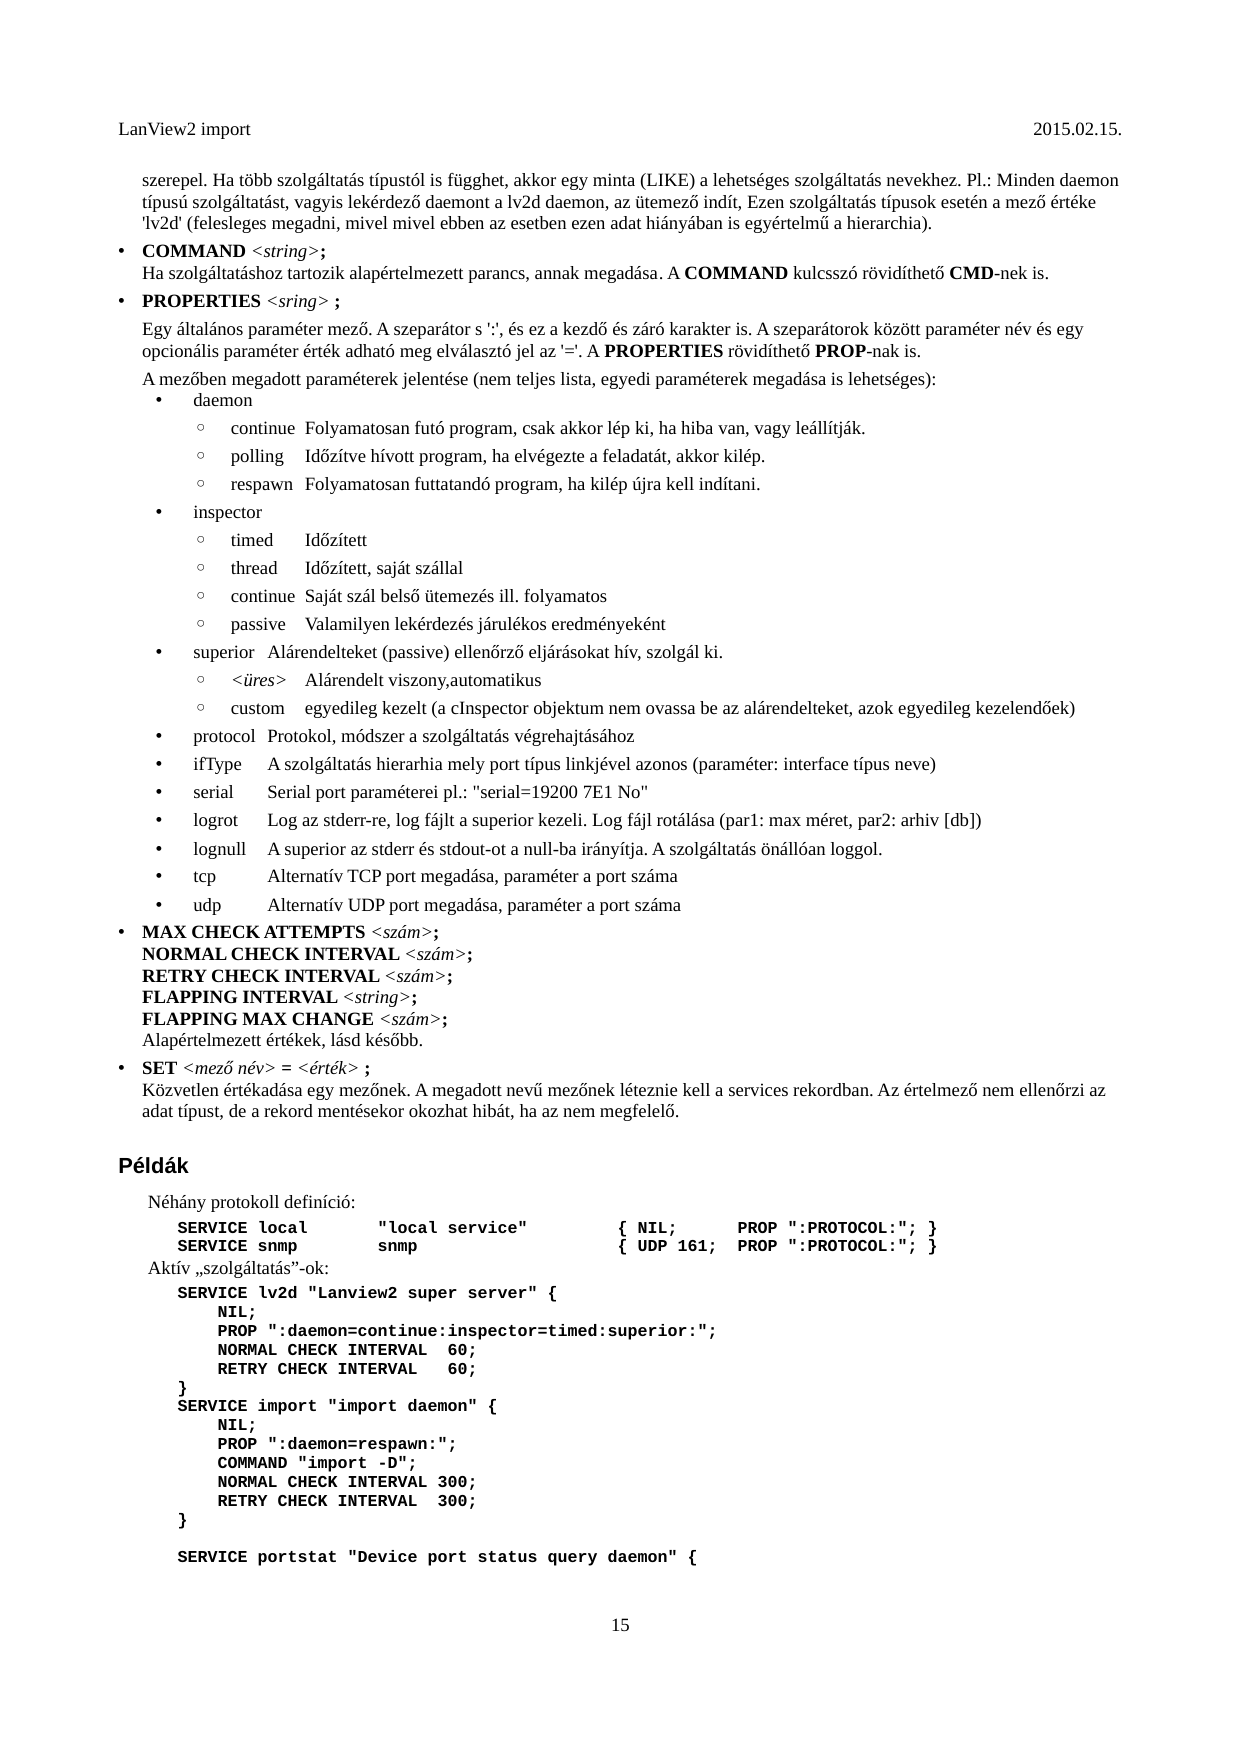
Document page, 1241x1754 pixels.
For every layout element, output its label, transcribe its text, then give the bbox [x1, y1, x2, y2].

list inspector [156, 501, 1122, 523]
text RETRY CHECK INTERVAL 60; [177, 1360, 1122, 1379]
text SERVICE portstat "Device port status query daemon" { [177, 1549, 1122, 1568]
list udp Alternatív UDP port megadása, paraméter a port száma [156, 893, 1122, 915]
list <üres> Alárendelt viszony,automatikus [193, 669, 1122, 691]
list COMMAND <string>; Ha szolgáltatáshoz tartozik alapértelmezett parancs, annak megadása. A COMMAND kulcsszó rövidíthető CMD-nek is. [118, 240, 1122, 283]
list continue Saját szál belső ütemezés ill. folyamatos [193, 585, 1122, 607]
subtitle Példák [118, 1153, 1122, 1179]
list superior Alárendelteket (passive) ellenőrző eljárásokat hív, szolgál ki. [156, 641, 1122, 663]
list respawn Folyamatosan futtatandó program, ha kilép újra kell indítani. [193, 473, 1122, 495]
list protocol Protokol, módszer a szolgáltatás végrehajtásához [156, 725, 1122, 747]
list passive Valamilyen lekérdezés járulékos eredményeként [193, 613, 1122, 635]
text PROP ":daemon=continue:inspector=timed:superior:"; [177, 1323, 1122, 1341]
text SERVICE import "import daemon" { [177, 1398, 1122, 1417]
text RETRY CHECK INTERVAL 300; [177, 1492, 1122, 1511]
list lognull A superior az stderr és stdout-ot a null-ba irányítja. A szolgáltatás önállóan loggol. [156, 837, 1122, 859]
list SET <mező név> = <érték> ; Közvetlen értékadása egy mezőnek. A megadott nevű mezőnek léteznie kell a services rekordban. Az értelmező nem ellenőrzi az adat típust, de a rekord mentésekor okozhat hibát, ha az nem megfelelő. [118, 1057, 1122, 1122]
text SERVICE local "local service" { NIL; PROP ":PROTOCOL:"; } [177, 1219, 1122, 1238]
text NORMAL CHECK INTERVAL 300; [177, 1473, 1122, 1492]
text PROP ":daemon=respawn:"; [177, 1436, 1122, 1454]
list logrot Log az stderr-re, log fájlt a superior kezeli. Log fájl rotálása (par1: max méret, par2: arhiv [db]) [156, 809, 1122, 831]
list continue Folyamatosan futó program, csak akkor lép ki, ha hiba van, vagy leállítják. [193, 417, 1122, 439]
text } [177, 1379, 1122, 1398]
list Egy általános paraméter mező. A szeparátor s ':', és ez a kezdő és záró karakter is. A szeparátorok között paraméter név és egy opcionális paraméter érték adható meg elválasztó jel az '='. A PROPERTIES rövidíthető PROP-nak is. [118, 318, 1122, 361]
text COMMAND "import -D"; [177, 1454, 1122, 1473]
list PROPERTIES <sring> ; [118, 290, 1122, 311]
list ifType A szolgáltatás hierarhia mely port típus linkjével azonos (paraméter: interface típus neve) [156, 753, 1122, 775]
list custom egyedileg kezelt (a cInspector objektum nem ovassa be az alárendelteket, azok egyedileg kezelendőek) [193, 697, 1122, 719]
text NIL; [177, 1417, 1122, 1436]
list tcp Alternatív TCP port megadása, paraméter a port száma [156, 865, 1122, 887]
text } [177, 1511, 1122, 1530]
list thread Időzített, saját szállal [193, 557, 1122, 579]
text SERVICE snmp snmp { UDP 161; PROP ":PROTOCOL:"; } [177, 1238, 1122, 1257]
text NIL; [177, 1304, 1122, 1323]
list szerepel. Ha több szolgáltatás típustól is függhet, akkor egy minta (LIKE) a lehetséges szolgáltatás nevekhez. Pl.: Minden daemon típusú szolgáltatást, vagyis lekérdező daemont a lv2d daemon, az ütemező indít, Ezen szolgáltatás típusok esetén a mező értéke 'lv2d' (felesleges megadni, mivel mivel ebben az esetben ezen adat hiányában is egyértelmű a hierarchia). [118, 169, 1122, 234]
text SERVICE lv2d "Lanview2 super server" { [177, 1285, 1122, 1304]
list polling Időzítve hívott program, ha elvégezte a feladatát, akkor kilép. [193, 445, 1122, 467]
list daemon [156, 389, 1122, 411]
text Aktív „szolgáltatás”-ok: [118, 1257, 1122, 1278]
list A mezőben megadott paraméterek jelentése (nem teljes lista, egyedi paraméterek megadása is lehetséges): [118, 367, 1122, 389]
text Néhány protokoll definíció: [118, 1191, 1122, 1213]
text NORMAL CHECK INTERVAL 60; [177, 1341, 1122, 1360]
list serial Serial port paraméterei pl.: "serial=19200 7E1 No" [156, 781, 1122, 803]
list timed Időzített [193, 529, 1122, 551]
list MAX CHECK ATTEMPTS <szám>; NORMAL CHECK INTERVAL <szám>; RETRY CHECK INTERVAL <szám>; FLAPPING INTERVAL <string>; FLAPPING MAX CHANGE <szám>; Alapértelmezett értékek, lásd később. [118, 921, 1122, 1051]
